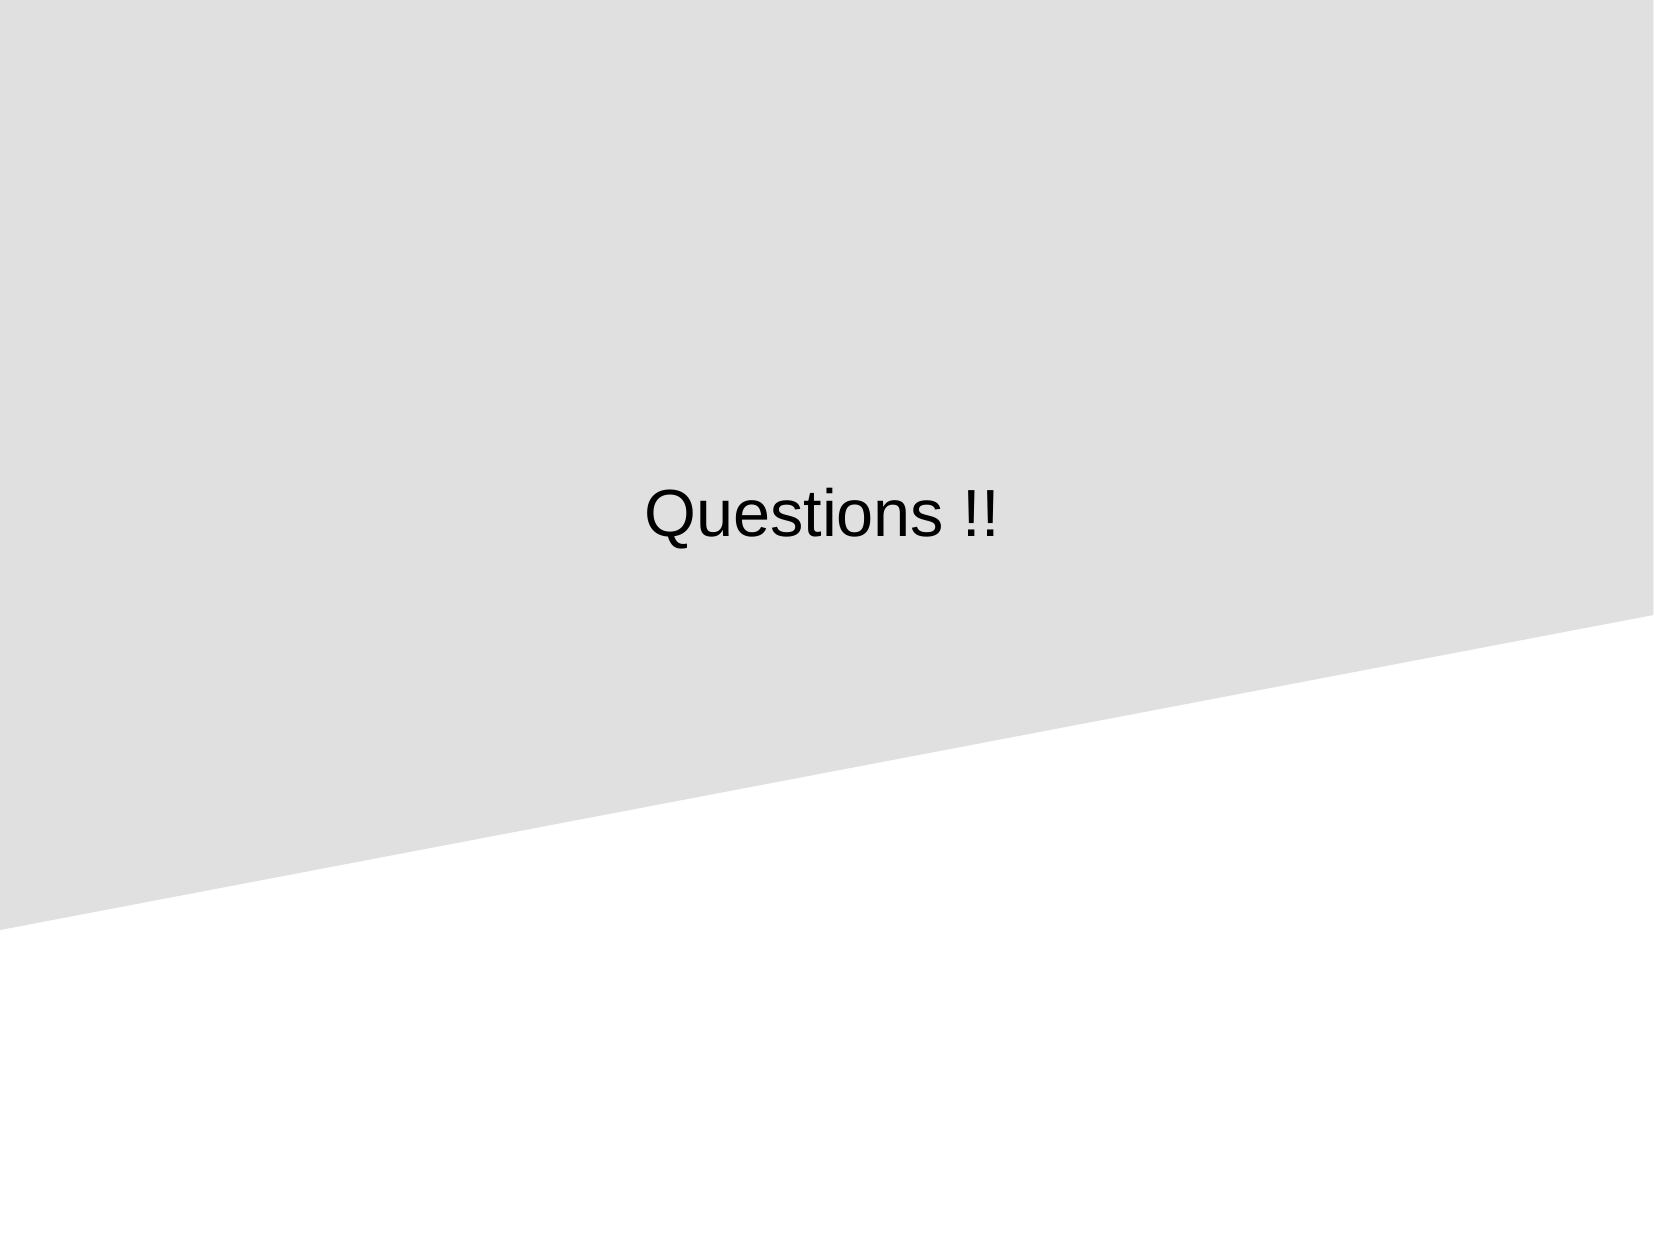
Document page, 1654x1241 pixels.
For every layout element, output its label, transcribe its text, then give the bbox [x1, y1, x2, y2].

subtitle Questions !! [422, 260, 1222, 767]
